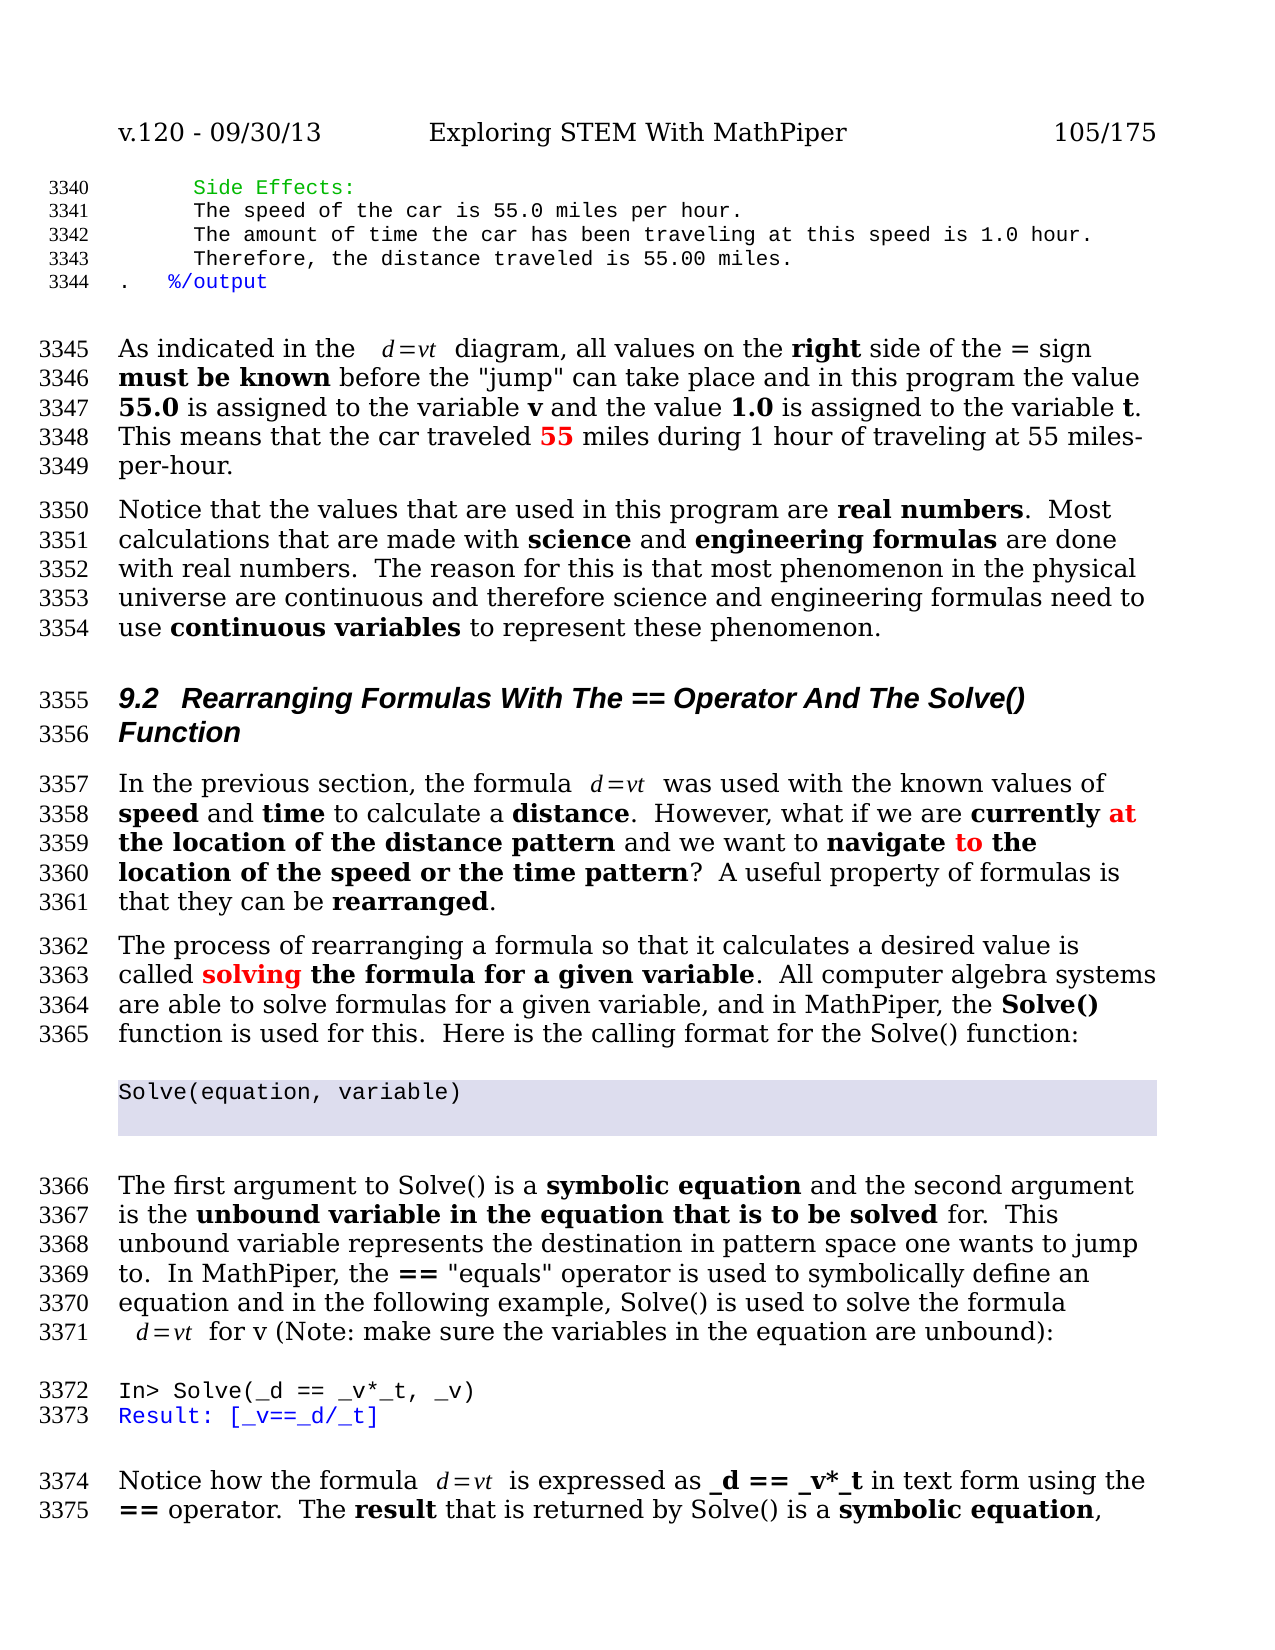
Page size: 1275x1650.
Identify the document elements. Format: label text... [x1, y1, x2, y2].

text The process of rearranging a formula so that it calculates a desired value is called solving the formula for a given variable. All computer algebra systems are able to solve formulas for a given variable, and in MathPiper, the Solve() function is used for this. Here is the calling format for the Solve() function: [118, 931, 1157, 1048]
text Notice how the formulais expressed as _d == _v*_t in text form using the == operator. The result that is returned by Solve() is a symbolic equation, [118, 1466, 1157, 1525]
text . %/output [118, 271, 1157, 295]
text As indicated in the diagram, all values on the right side of the = sign must be known before the "jump" can take place and in this program the value 55.0 is assigned to the variable v and the value 1.0 is assigned to the variable t. This means that the car traveled 55 miles during 1 hour of traveling at 55 miles-per-hour. [118, 333, 1157, 481]
text Notice that the values that are used in this program are real numbers. Most calculations that are made with science and engineering formulas are done with real numbers. The reason for this is that most phenomenon in the physical universe are continuous and therefore science and engineering formulas need to use continuous variables to represent these phenomenon. [118, 496, 1157, 642]
text The amount of time the car has been traveling at this speed is 1.0 hour. [118, 224, 1157, 248]
text The first argument to Solve() is a symbolic equation and the second argument is the unbound variable in the equation that is to be solved for. This unbound variable represents the destination in pattern space one wants to jump to. In MathPiper, the == "equals" operator is used to symbolically define an equation and in the following example, Solve() is used to solve the formulafor v (Note: make sure the variables in the equation are unbound): [118, 1171, 1157, 1347]
text Therefore, the distance traveled is 55.00 miles. [118, 248, 1157, 271]
text Side Effects: [118, 177, 1157, 200]
text In> Solve(_d == _v*_t, _v) [118, 1379, 1157, 1405]
text Result: [_v==_d/_t] [118, 1405, 1157, 1431]
text The speed of the car is 55.0 miles per hour. [118, 200, 1157, 224]
subtitle Rearranging Formulas With The == Operator And The Solve() Function [118, 681, 1157, 748]
text In the previous section, the formulawas used with the known values of speed and time to calculate a distance. However, what if we are currently at the location of the distance pattern and we want to navigate to the location of the speed or the time pattern? A useful property of formulas is that they can be rearranged. [118, 769, 1157, 916]
table_header Solve(equation, variable) [118, 1080, 1157, 1136]
